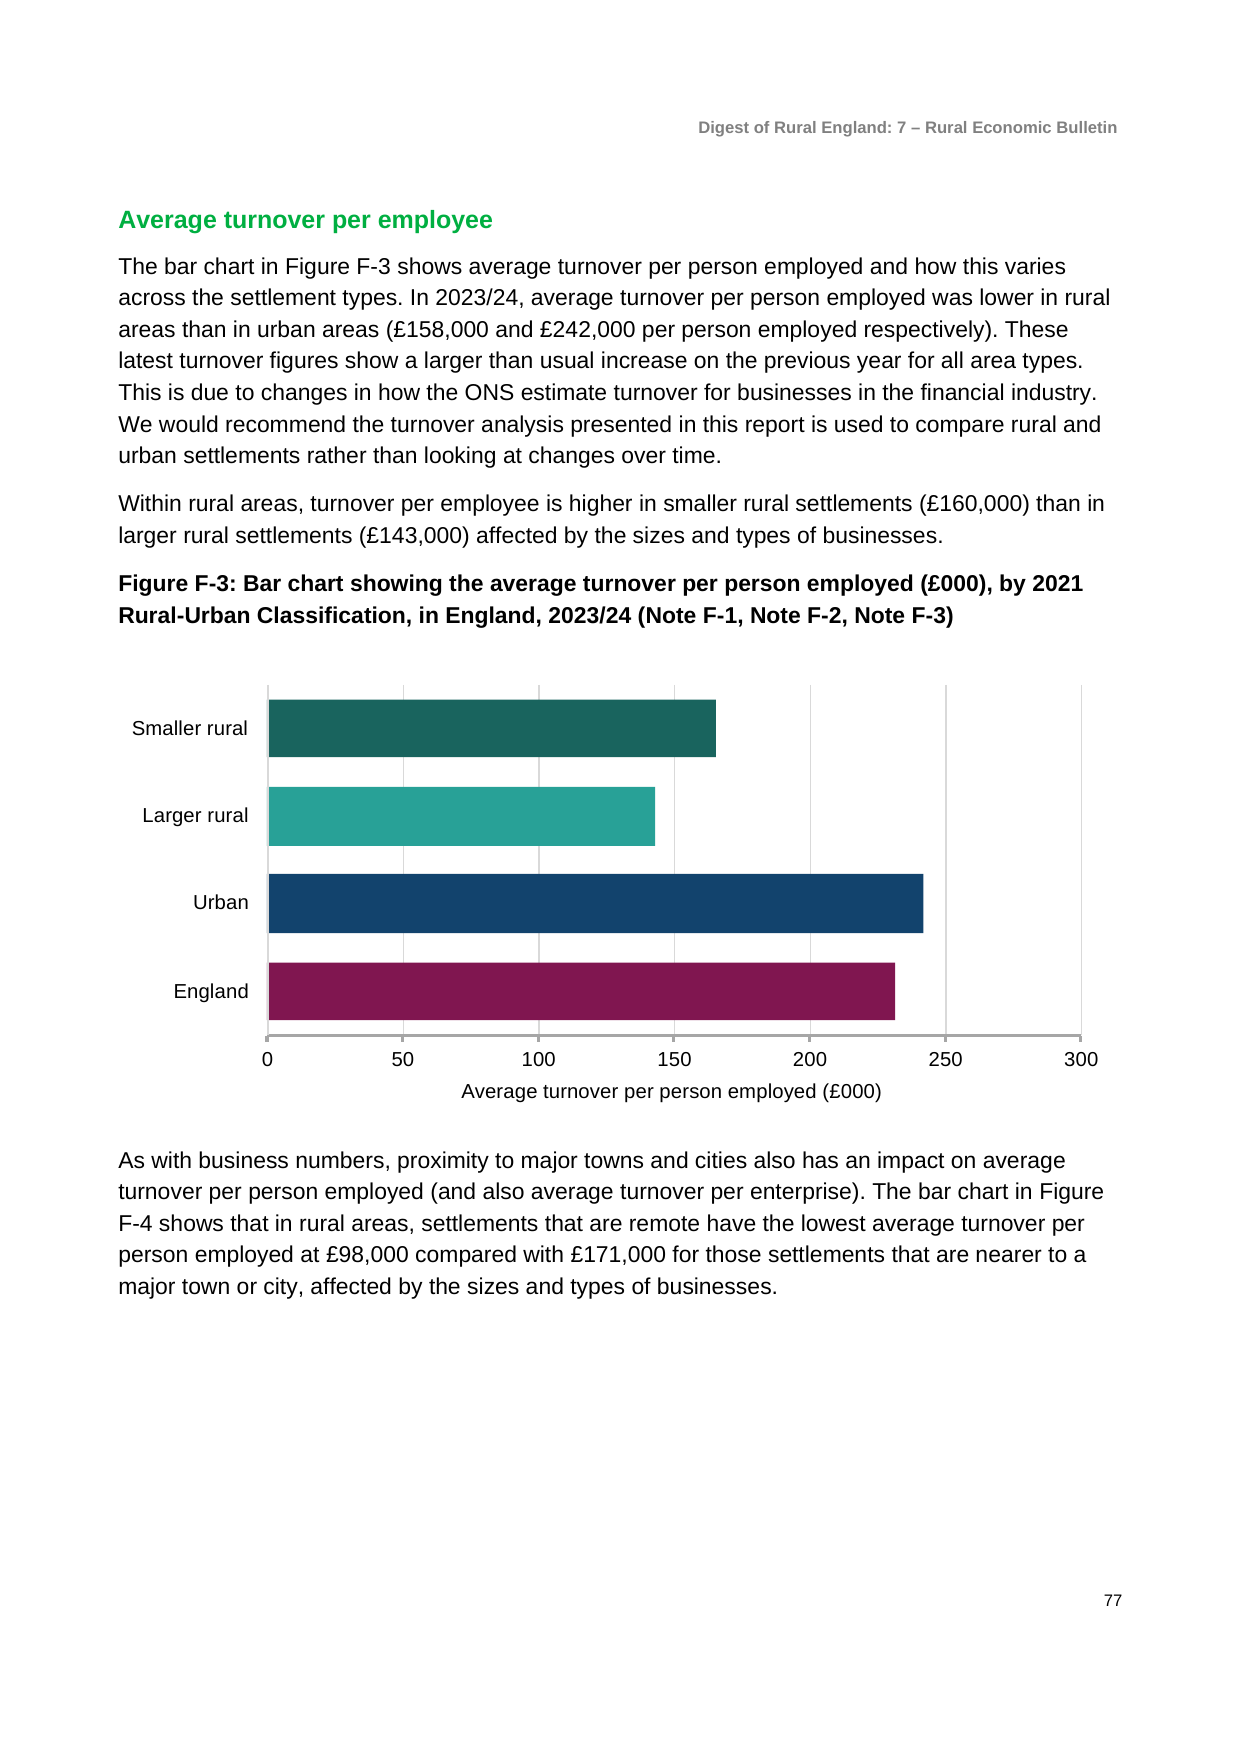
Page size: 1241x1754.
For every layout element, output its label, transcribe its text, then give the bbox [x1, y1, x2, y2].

text The bar chart in Figure F‑3 shows average turnover per person employed and how this varies across the settlement types. In 2023/24, average turnover per person employed was lower in rural areas than in urban areas (£158,000 and £242,000 per person employed respectively). These latest turnover figures show a larger than usual increase on the previous year for all area types. This is due to changes in how the ONS estimate turnover for businesses in the financial industry. We would recommend the turnover analysis presented in this report is used to compare rural and urban settlements rather than looking at changes over time. [118, 253, 1122, 468]
text As with business numbers, proximity to major towns and cities also has an impact on average turnover per person employed (and also average turnover per enterprise). The bar chart in Figure F‑4 shows that in rural areas, settlements that are remote have the lowest average turnover per person employed at £98,000 compared with £171,000 for those settlements that are nearer to a major town or city, affected by the sizes and types of businesses. [118, 1147, 1122, 1299]
text Within rural areas, turnover per employee is higher in smaller rural settlements (£160,000) than in larger rural settlements (£143,000) affected by the sizes and types of businesses. [118, 490, 1122, 548]
text Figure F‑3: Bar chart showing the average turnover per person employed (£000), by 2021 Rural-Urban Classification, in England, 2023/24 (Note F-1, Note F-2, Note F-3) [118, 570, 1122, 628]
subtitle Average turnover per employee [118, 205, 1122, 234]
